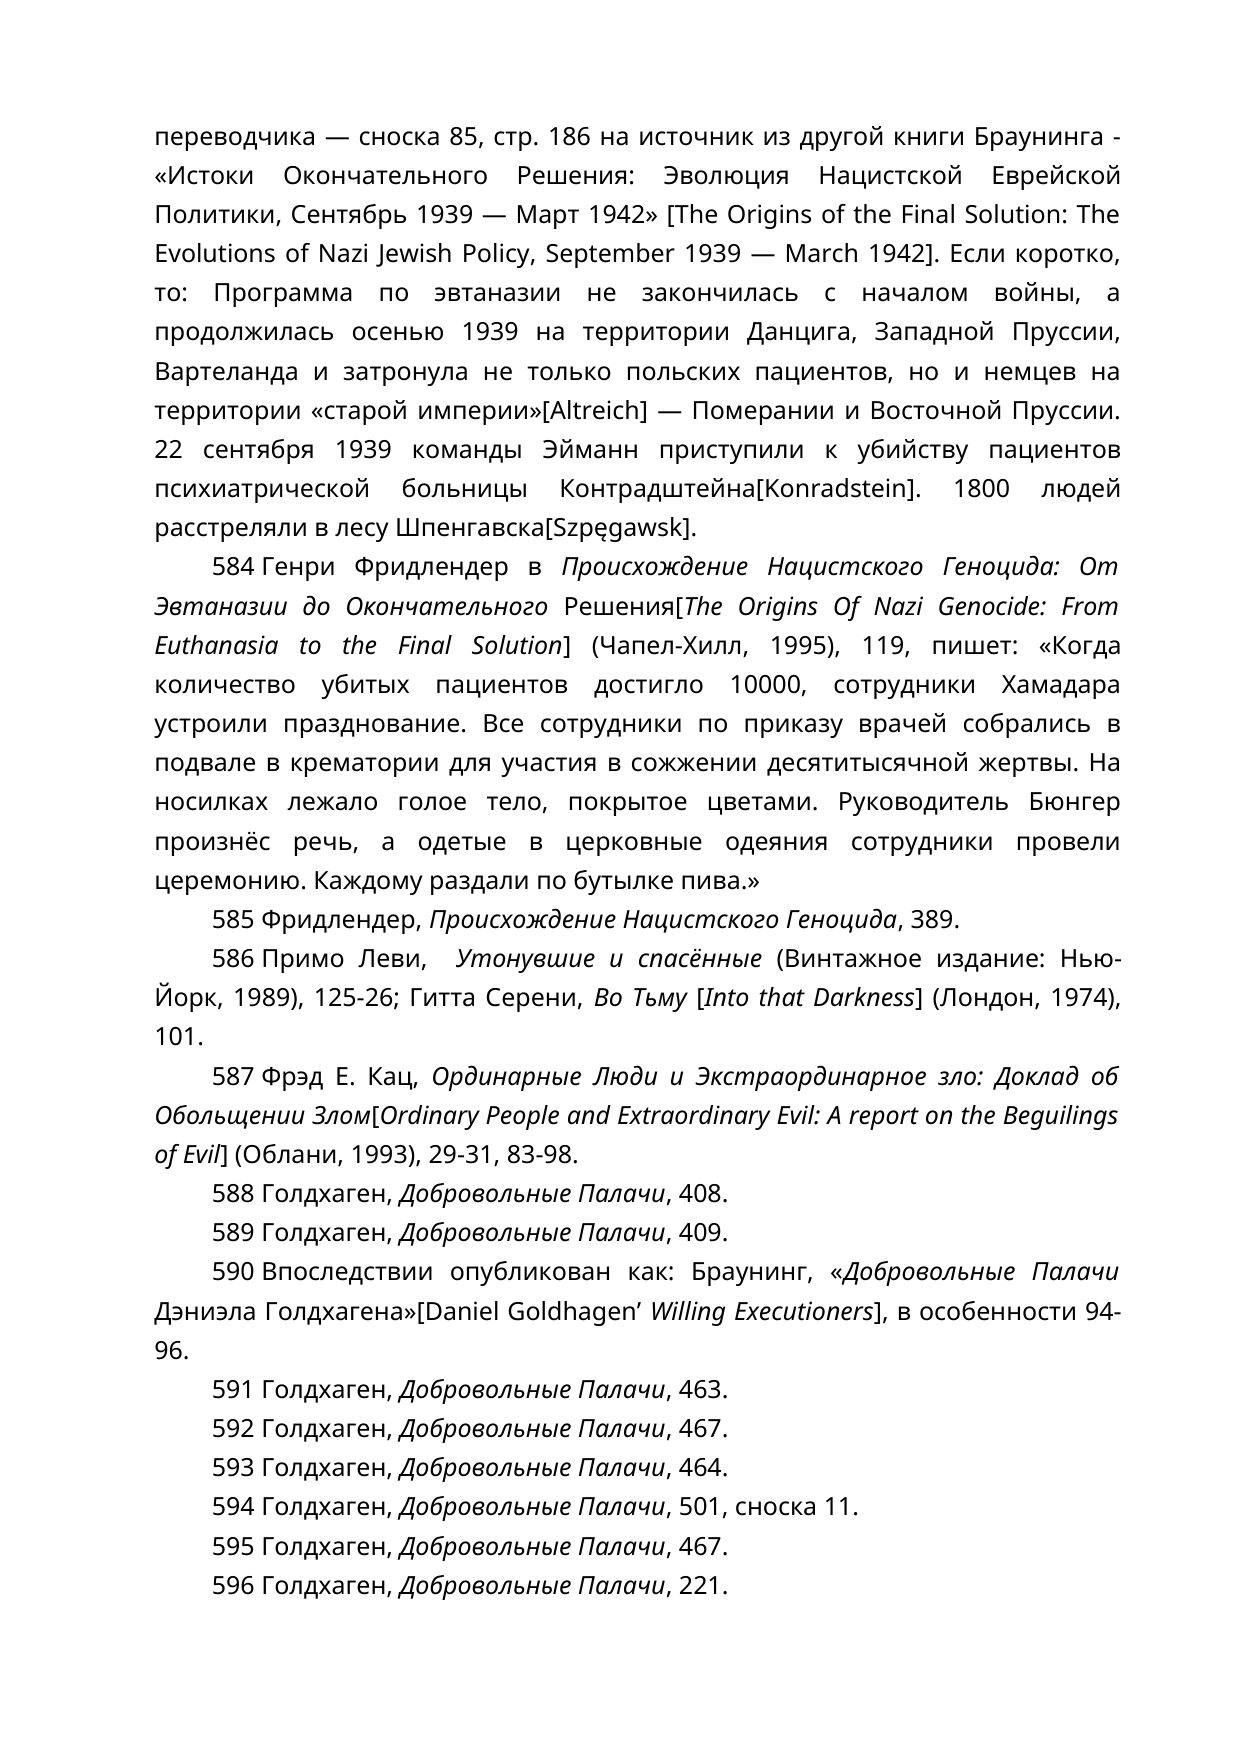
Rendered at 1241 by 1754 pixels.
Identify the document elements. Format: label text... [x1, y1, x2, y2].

text Впоследствии опубликован как: Браунинг, «Добровольные Палачи Дэниэла Голдхагена»[Daniel Goldhagen’ Willing Executioners], в особенности 94-96. [118, 1254, 1122, 1366]
text Генри Фридлендер в Происхождение Нацистского Геноцида: От Эвтаназии до Окончательного Решения[The Origins Of Nazi Genocide: From Euthanasia to the Final Solution] (Чапел-Хилл, 1995), 119, пишет: «Когда количество убитых пациентов достигло 10000, сотрудники Хамадара устроили празднование. Все сотрудники по приказу врачей собрались в подвале в крематории для участия в сожжении десятитысячной жертвы. На носилках лежало голое тело, покрытое цветами. Руководитель Бюнгер произнёс речь, а одетые в церковные одеяния сотрудники провели церемонию. Каждому раздали по бутылке пива.» [118, 549, 1122, 896]
text Голдхаген, Добровольные Палачи, 467. [118, 1528, 1122, 1562]
text Голдхаген, Добровольные Палачи, 463. [118, 1371, 1122, 1406]
text Голдхаген, Добровольные Палачи, 464. [118, 1450, 1122, 1484]
text Фрэд Е. Кац, Ординарные Люди и Экстраординарное зло: Доклад об Обольщении Злом[Ordinary People and Extraordinary Evil: A report on the Beguilings of Evil] (Облани, 1993), 29-31, 83-98. [118, 1058, 1122, 1171]
text Примо Леви, Утонувшие и спасённые (Винтажное издание: Нью-Йорк, 1989), 125-26; Гитта Серени, Во Тьму [Into that Darkness] (Лондон, 1974), 101. [118, 941, 1122, 1053]
text Голдхаген, Добровольные Палачи, 409. [118, 1215, 1122, 1249]
text Фридлендер, Происхождение Нацистского Геноцида, 389. [118, 901, 1122, 936]
text Голдхаген, Добровольные Палачи, 221. [118, 1567, 1122, 1601]
text переводчика — сноска 85, стр. 186 на источник из другой книги Браунинга - «Истоки Окончательного Решения: Эволюция Нацистской Еврейской Политики, Сентябрь 1939 — Март 1942» [The Origins of the Final Solution: The Evolutions of Nazi Jewish Policy, September 1939 — March 1942]. Если коротко, то: Программа по эвтаназии не закончилась с началом войны, а продолжилась осенью 1939 на территории Данцига, Западной Пруссии, Вартеланда и затронула не только польских пациентов, но и немцев на территории «старой империи»[Altreich] — Померании и Восточной Пруссии. 22 сентября 1939 команды Эйманн приступили к убийству пациентов психиатрической больницы Контрадштейна[Konradstein]. 1800 людей расстреляли в лесу Шпенгавска[Szpęgawsk]. [118, 118, 1122, 544]
text Голдхаген, Добровольные Палачи, 501, сноска 11. [118, 1489, 1122, 1523]
text Голдхаген, Добровольные Палачи, 467. [118, 1411, 1122, 1445]
text Голдхаген, Добровольные Палачи, 408. [118, 1176, 1122, 1210]
